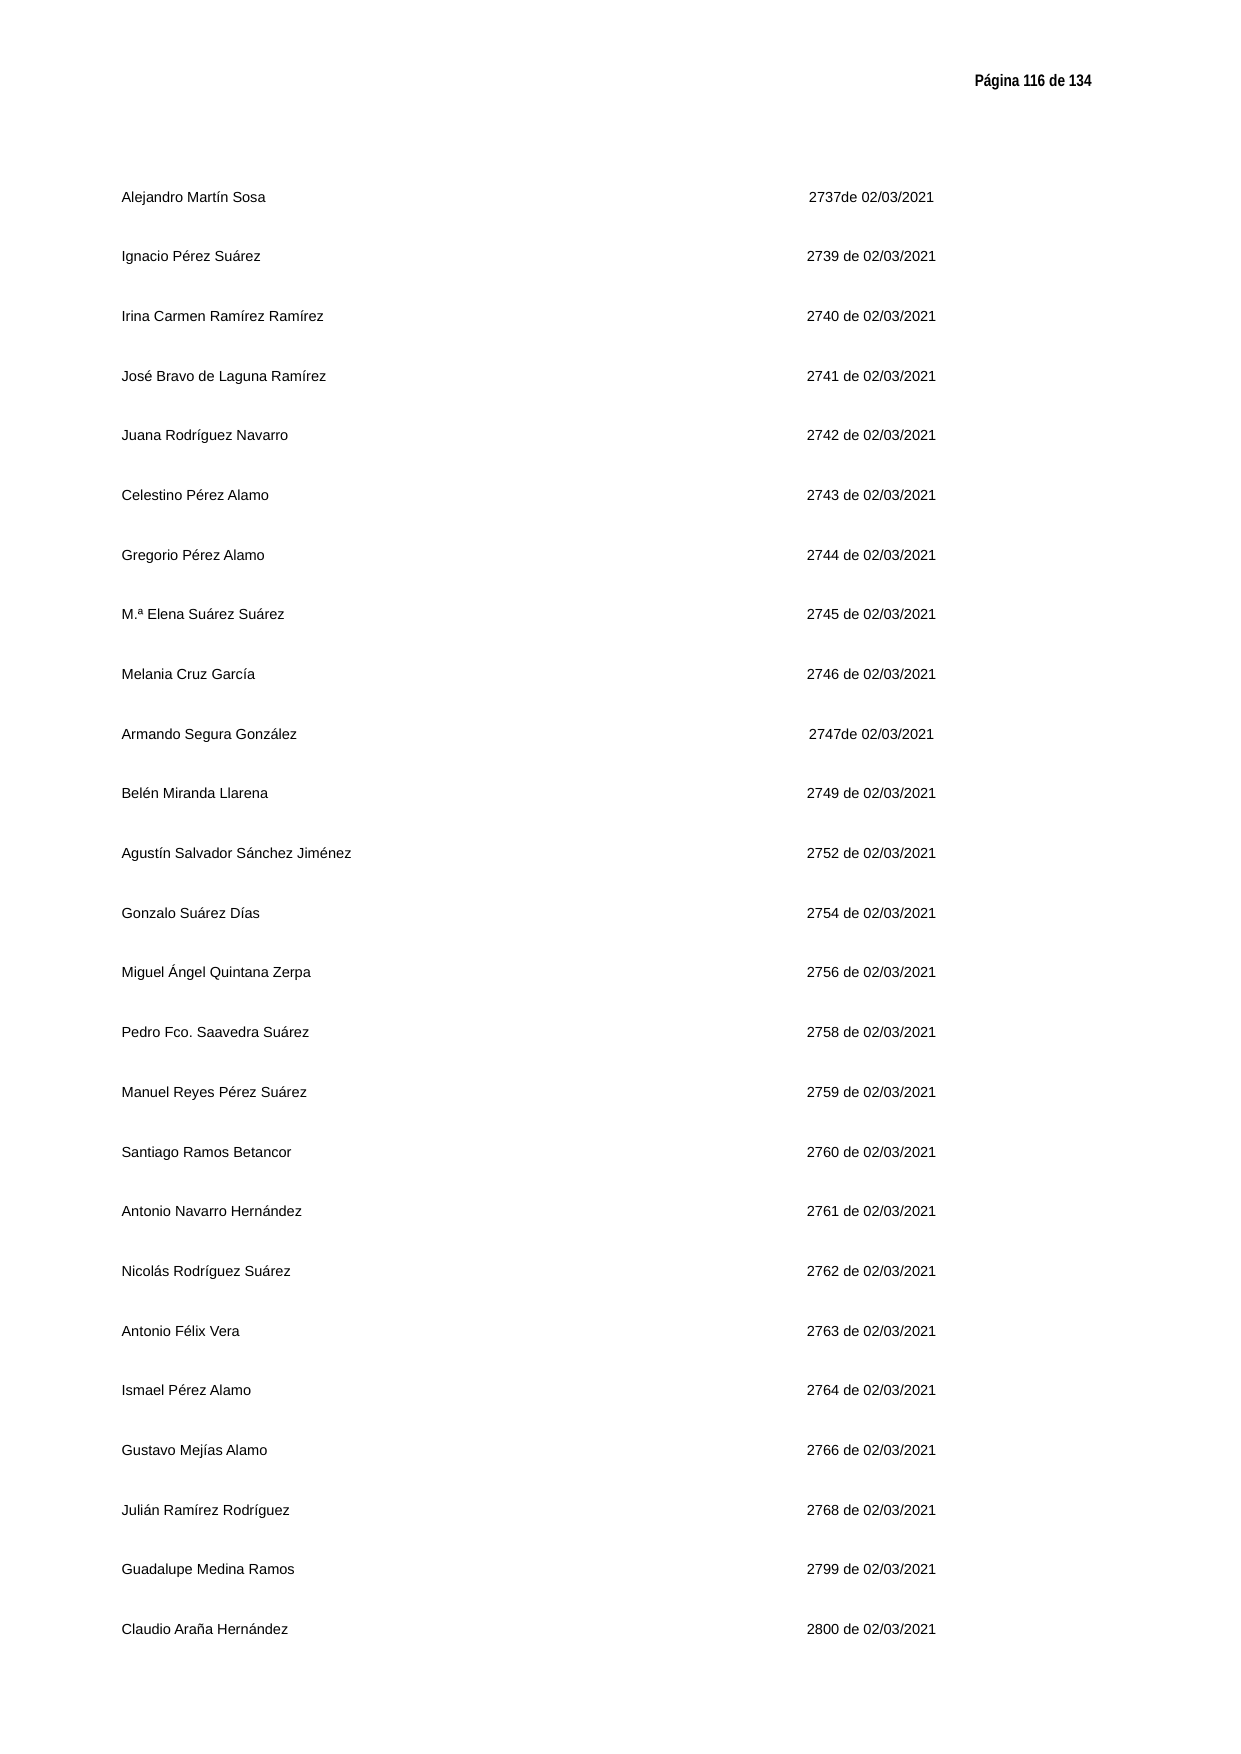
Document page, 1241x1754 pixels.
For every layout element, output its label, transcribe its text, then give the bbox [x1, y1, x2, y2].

table_cell 2754 de 02/03/2021 [722, 896, 1026, 955]
table_cell 2752 de 02/03/2021 [722, 836, 1026, 896]
table_cell Belén Miranda Llarena [118, 776, 722, 836]
table_cell M.ª Elena Suárez Suárez [118, 597, 722, 657]
table_cell Juana Rodríguez Navarro [118, 418, 722, 478]
table_cell 2800 de 02/03/2021 [722, 1612, 1026, 1672]
table_cell 2759 de 02/03/2021 [722, 1075, 1026, 1134]
table_cell 2744 de 02/03/2021 [722, 538, 1026, 597]
table_cell 2764 de 02/03/2021 [722, 1373, 1026, 1433]
table_cell Antonio Navarro Hernández [118, 1194, 722, 1254]
table_cell 2741 de 02/03/2021 [722, 359, 1026, 418]
table_cell Julián Ramírez Rodríguez [118, 1493, 722, 1552]
table_cell Gregorio Pérez Alamo [118, 538, 722, 597]
table_cell 2761 de 02/03/2021 [722, 1194, 1026, 1254]
table_cell Gonzalo Suárez Días [118, 896, 722, 955]
table_cell Guadalupe Medina Ramos [118, 1552, 722, 1612]
table_cell Ismael Pérez Alamo [118, 1373, 722, 1433]
table_cell 2768 de 02/03/2021 [722, 1493, 1026, 1552]
table_cell Pedro Fco. Saavedra Suárez [118, 1015, 722, 1075]
table_cell 2760 de 02/03/2021 [722, 1134, 1026, 1194]
table_cell 2745 de 02/03/2021 [722, 597, 1026, 657]
table_cell 2740 de 02/03/2021 [722, 299, 1026, 358]
table_cell Alejandro Martín Sosa [118, 179, 722, 239]
table_cell Celestino Pérez Alamo [118, 478, 722, 537]
table_cell Manuel Reyes Pérez Suárez [118, 1075, 722, 1134]
table_cell José Bravo de Laguna Ramírez [118, 359, 722, 418]
table_cell Antonio Félix Vera [118, 1314, 722, 1373]
table_cell [118, 120, 722, 179]
table_cell 2756 de 02/03/2021 [722, 955, 1026, 1015]
table_cell 2739 de 02/03/2021 [722, 239, 1026, 299]
table_cell Irina Carmen Ramírez Ramírez [118, 299, 722, 358]
table_cell Agustín Salvador Sánchez Jiménez [118, 836, 722, 896]
table_cell Miguel Ángel Quintana Zerpa [118, 955, 722, 1015]
table_cell 2749 de 02/03/2021 [722, 776, 1026, 836]
table_cell 2799 de 02/03/2021 [722, 1552, 1026, 1612]
table_cell Santiago Ramos Betancor [118, 1134, 722, 1194]
table_cell 2743 de 02/03/2021 [722, 478, 1026, 537]
table_cell 2762 de 02/03/2021 [722, 1254, 1026, 1313]
table_cell 2763 de 02/03/2021 [722, 1314, 1026, 1373]
table_cell 2766 de 02/03/2021 [722, 1433, 1026, 1492]
table_cell Melania Cruz García [118, 657, 722, 717]
table_cell 2737de 02/03/2021 [722, 179, 1026, 239]
table_cell Claudio Araña Hernández [118, 1612, 722, 1672]
table_cell [722, 120, 1026, 179]
table_cell Nicolás Rodríguez Suárez [118, 1254, 722, 1313]
table_cell Armando Segura González [118, 717, 722, 776]
table_cell 2758 de 02/03/2021 [722, 1015, 1026, 1075]
table_cell Ignacio Pérez Suárez [118, 239, 722, 299]
table_cell 2747de 02/03/2021 [722, 717, 1026, 776]
table_cell Gustavo Mejías Alamo [118, 1433, 722, 1492]
table_cell 2742 de 02/03/2021 [722, 418, 1026, 478]
table_cell 2746 de 02/03/2021 [722, 657, 1026, 717]
